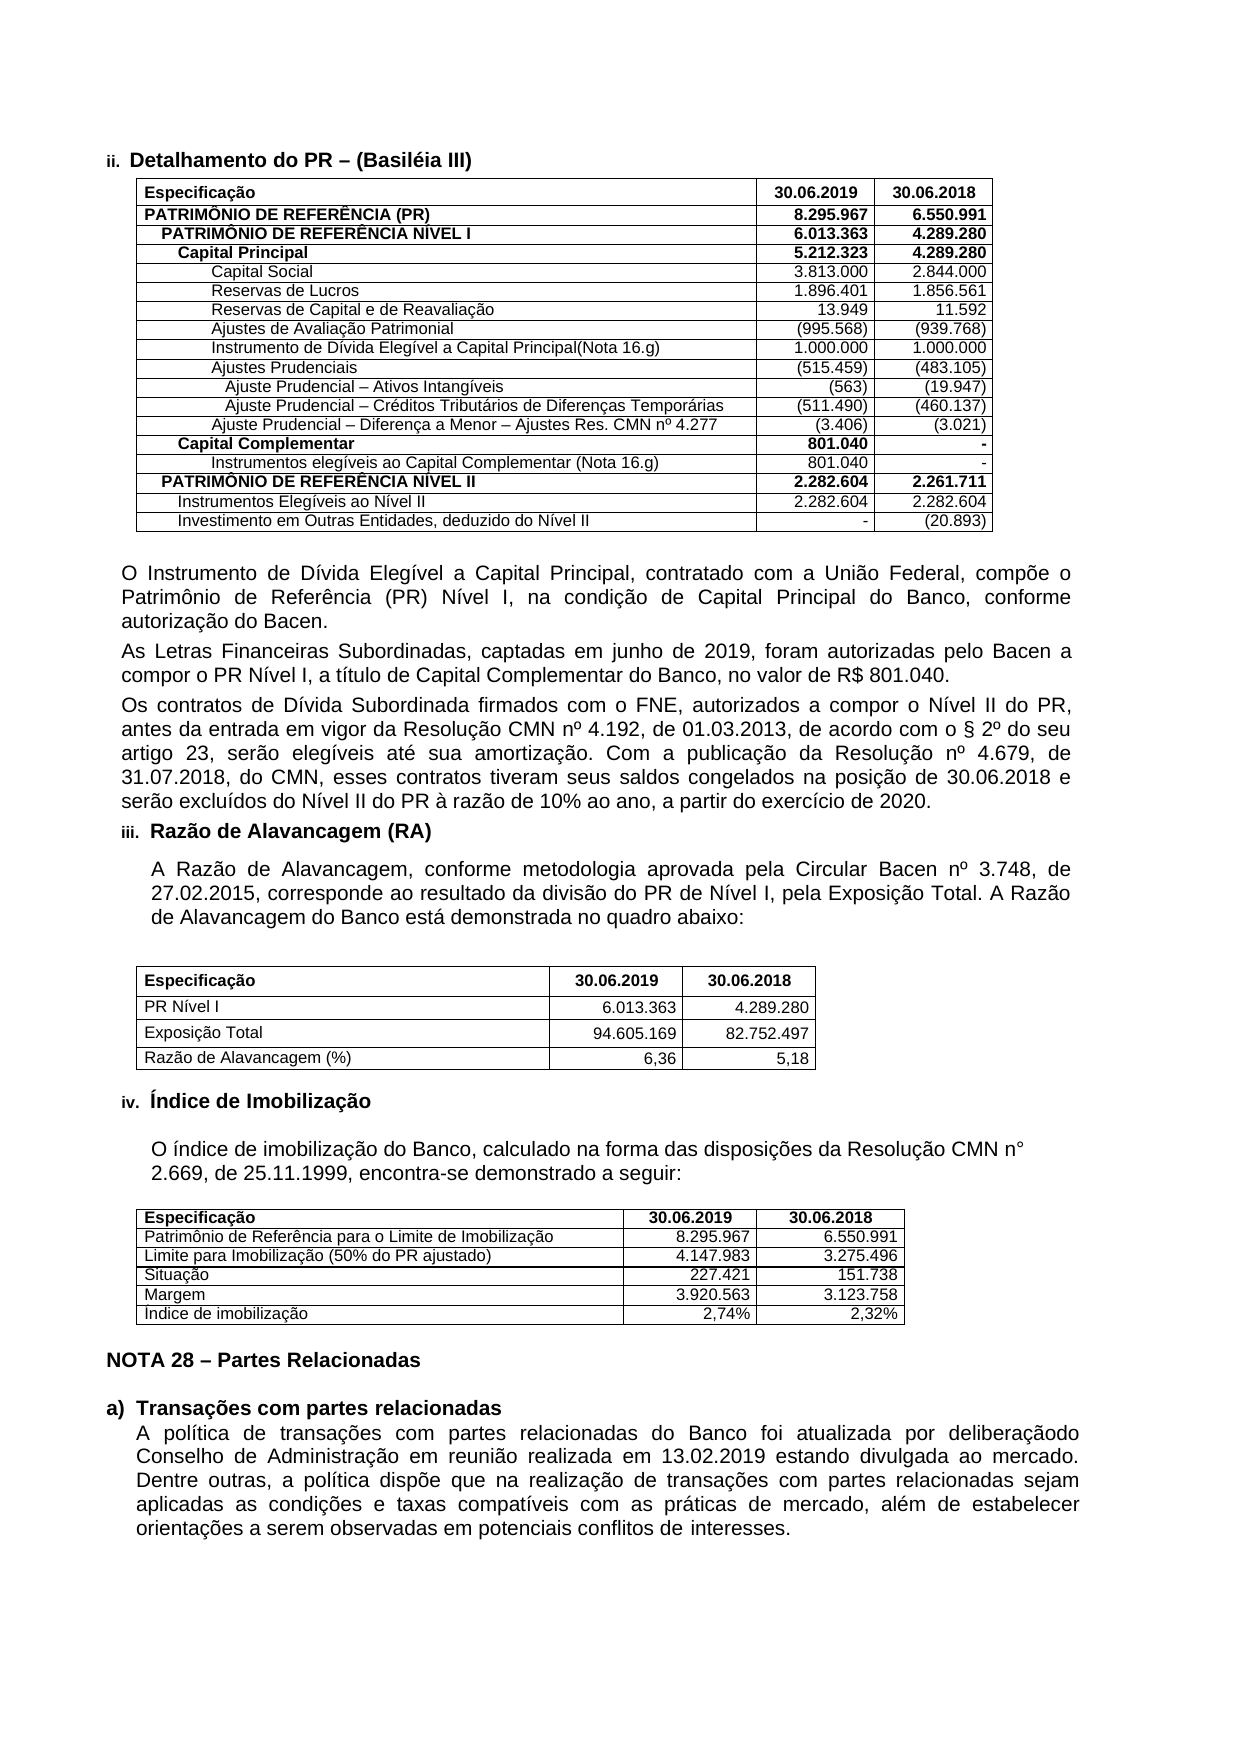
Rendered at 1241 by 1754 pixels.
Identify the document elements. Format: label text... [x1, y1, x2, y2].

table_cell Instrumentos Elegíveis ao Nível II [137, 494, 756, 512]
table_cell Capital Principal [137, 245, 756, 263]
table_cell Índice de imobilização [137, 1306, 623, 1324]
table_cell Margem [137, 1286, 623, 1304]
text O Instrumento de Dívida Elegível a Capital Principal, contratado com a União Federal, compõe o Patrimônio de Referência (PR) Nível I, na condição de Capital Principal do Banco, conforme autorização do Bacen. [121, 561, 1073, 633]
table_cell 3.813.000 [757, 264, 874, 282]
table_cell 3.123.758 [757, 1286, 904, 1304]
table_cell 4.289.280 [875, 226, 992, 244]
table_cell 3.275.496 [757, 1248, 904, 1266]
table_cell (20.893) [875, 513, 992, 531]
table_cell 94.605.169 [550, 1020, 682, 1047]
table_cell Ajuste Prudencial – Diferença a Menor – Ajustes Res. CMN nº 4.277 [137, 417, 756, 435]
table_cell Situação [137, 1268, 623, 1285]
table_cell Capital Social [137, 264, 756, 282]
table_cell (563) [757, 379, 874, 397]
table_header 30.06.2018 [683, 967, 815, 996]
table_cell Investimento em Outras Entidades, deduzido do Nível II [137, 513, 756, 531]
subtitle Índice de Imobilização [121, 1088, 1226, 1112]
table_header 30.06.2019 [624, 1210, 756, 1228]
text Os contratos de Dívida Subordinada firmados com o FNE, autorizados a compor o Nível II do PR, antes da entrada em vigor da Resolução CMN nº 4.192, de 01.03.2013, de acordo com o § 2º do seu artigo 23, serão elegíveis até sua amortização. Com a publicação da Resolução nº 4.679, de 31.07.2018, do CMN, esses contratos tiveram seus saldos congelados na posição de 30.06.2018 e serão excluídos do Nível II do PR à razão de 10% ao ano, a partir do exercício de 2020. [121, 693, 1073, 813]
table_cell Reservas de Lucros [137, 283, 756, 301]
table_cell Ajuste Prudencial – Ativos Intangíveis [137, 379, 756, 397]
table_cell (460.137) [875, 398, 992, 416]
table_cell Reservas de Capital e de Reavaliação [137, 302, 756, 320]
table_cell 13.949 [757, 302, 874, 320]
table_cell Instrumentos elegíveis ao Capital Complementar (Nota 16.g) [137, 455, 756, 473]
table_cell PATRIMÔNIO DE REFERÊNCIA NÍVEL I [137, 226, 756, 244]
table_cell 8.295.967 [624, 1229, 756, 1247]
table_cell Capital Complementar [137, 436, 756, 454]
table_cell PATRIMÔNIO DE REFERÊNCIA (PR) [137, 206, 756, 224]
table_cell 2.282.604 [757, 494, 874, 512]
table_header 30.06.2018 [757, 1210, 904, 1228]
table_cell 2.282.604 [875, 494, 992, 512]
table_cell (939.768) [875, 321, 992, 339]
text A Razão de Alavancagem, conforme metodologia aprovada pela Circular Bacen nº 3.748, de 27.02.2015, corresponde ao resultado da divisão do PR de Nível I, pela Exposição Total. A Razão de Alavancagem do Banco está demonstrada no quadro abaixo: [151, 857, 1073, 929]
table_cell 11.592 [875, 302, 992, 320]
table_cell - [875, 455, 992, 473]
table_cell PR Nível I [137, 997, 549, 1019]
table_cell 6.013.363 [550, 997, 682, 1019]
table_cell 82.752.497 [683, 1020, 815, 1047]
table_cell 8.295.967 [757, 206, 874, 224]
table_cell 1.000.000 [875, 340, 992, 358]
table_cell Razão de Alavancagem (%) [137, 1048, 549, 1069]
table_cell (19.947) [875, 379, 992, 397]
table_cell 1.000.000 [757, 340, 874, 358]
table_cell 3.920.563 [624, 1286, 756, 1304]
table_cell 1.896.401 [757, 283, 874, 301]
table_header 30.06.2019 [757, 179, 874, 205]
table_cell Limite para Imobilização (50% do PR ajustado) [137, 1248, 623, 1266]
table_cell 6,36 [550, 1048, 682, 1069]
table_cell 801.040 [757, 436, 874, 454]
list Transações com partes relacionadas [106, 1396, 1226, 1420]
subtitle Razão de Alavancagem (RA) [121, 819, 1226, 843]
table_cell 2.282.604 [757, 474, 874, 492]
table_header Especificação [137, 179, 756, 205]
table_cell Ajustes Prudenciais [137, 360, 756, 378]
text As Letras Financeiras Subordinadas, captadas em junho de 2019, foram autorizadas pelo Bacen a compor o PR Nível I, a título de Capital Complementar do Banco, no valor de R$ 801.040. [121, 639, 1073, 687]
table_cell (3.406) [757, 417, 874, 435]
table_cell 6.550.991 [757, 1229, 904, 1247]
table_header 30.06.2019 [550, 967, 682, 996]
table_cell 2,74% [624, 1306, 756, 1324]
subtitle Detalhamento do PR – (Basiléia III) [106, 147, 1226, 171]
table_cell 151.738 [757, 1268, 904, 1285]
table_cell 2,32% [757, 1306, 904, 1324]
table_cell 4.289.280 [683, 997, 815, 1019]
table_cell 227.421 [624, 1268, 756, 1285]
table_cell (515.459) [757, 360, 874, 378]
table_header Especificação [137, 967, 549, 996]
table_cell 1.856.561 [875, 283, 992, 301]
text A política de transações com partes relacionadas do Banco foi atualizada por deliberaçãodo Conselho de Administração em reunião realizada em 13.02.2019 estando divulgada ao mercado. Dentre outras, a política dispõe que na realização de transações com partes relacionadas sejam aplicadas as condições e taxas compatíveis com as práticas de mercado, além de estabelecer orientações a serem observadas em potenciais conflitos de interesses. [136, 1420, 1080, 1540]
table_cell 4.289.280 [875, 245, 992, 263]
table_cell Exposição Total [137, 1020, 549, 1047]
table_cell - [875, 436, 992, 454]
table_cell 6.550.991 [875, 206, 992, 224]
table_cell PATRIMÔNIO DE REFERÊNCIA NÍVEL II [137, 474, 756, 492]
table_cell 2.844.000 [875, 264, 992, 282]
table_cell Ajustes de Avaliação Patrimonial [137, 321, 756, 339]
text O índice de imobilização do Banco, calculado na forma das disposições da Resolução CMN n° 2.669, de 25.11.1999, encontra-se demonstrado a seguir: [151, 1137, 1028, 1185]
subtitle NOTA 28 – Partes Relacionadas [106, 1348, 1226, 1372]
table_cell 5.212.323 [757, 245, 874, 263]
table_cell 4.147.983 [624, 1248, 756, 1266]
table_cell (995.568) [757, 321, 874, 339]
table_cell 2.261.711 [875, 474, 992, 492]
table_cell Instrumento de Dívida Elegível a Capital Principal(Nota 16.g) [137, 340, 756, 358]
table_cell 5,18 [683, 1048, 815, 1069]
table_cell - [757, 513, 874, 531]
table_header 30.06.2018 [875, 179, 992, 205]
table_header Especificação [137, 1210, 623, 1228]
table_cell Ajuste Prudencial – Créditos Tributários de Diferenças Temporárias [137, 398, 756, 416]
table_cell (3.021) [875, 417, 992, 435]
table_cell 801.040 [757, 455, 874, 473]
table_cell (483.105) [875, 360, 992, 378]
table_cell (511.490) [757, 398, 874, 416]
table_cell 6.013.363 [757, 226, 874, 244]
table_cell Patrimônio de Referência para o Limite de Imobilização [137, 1229, 623, 1247]
